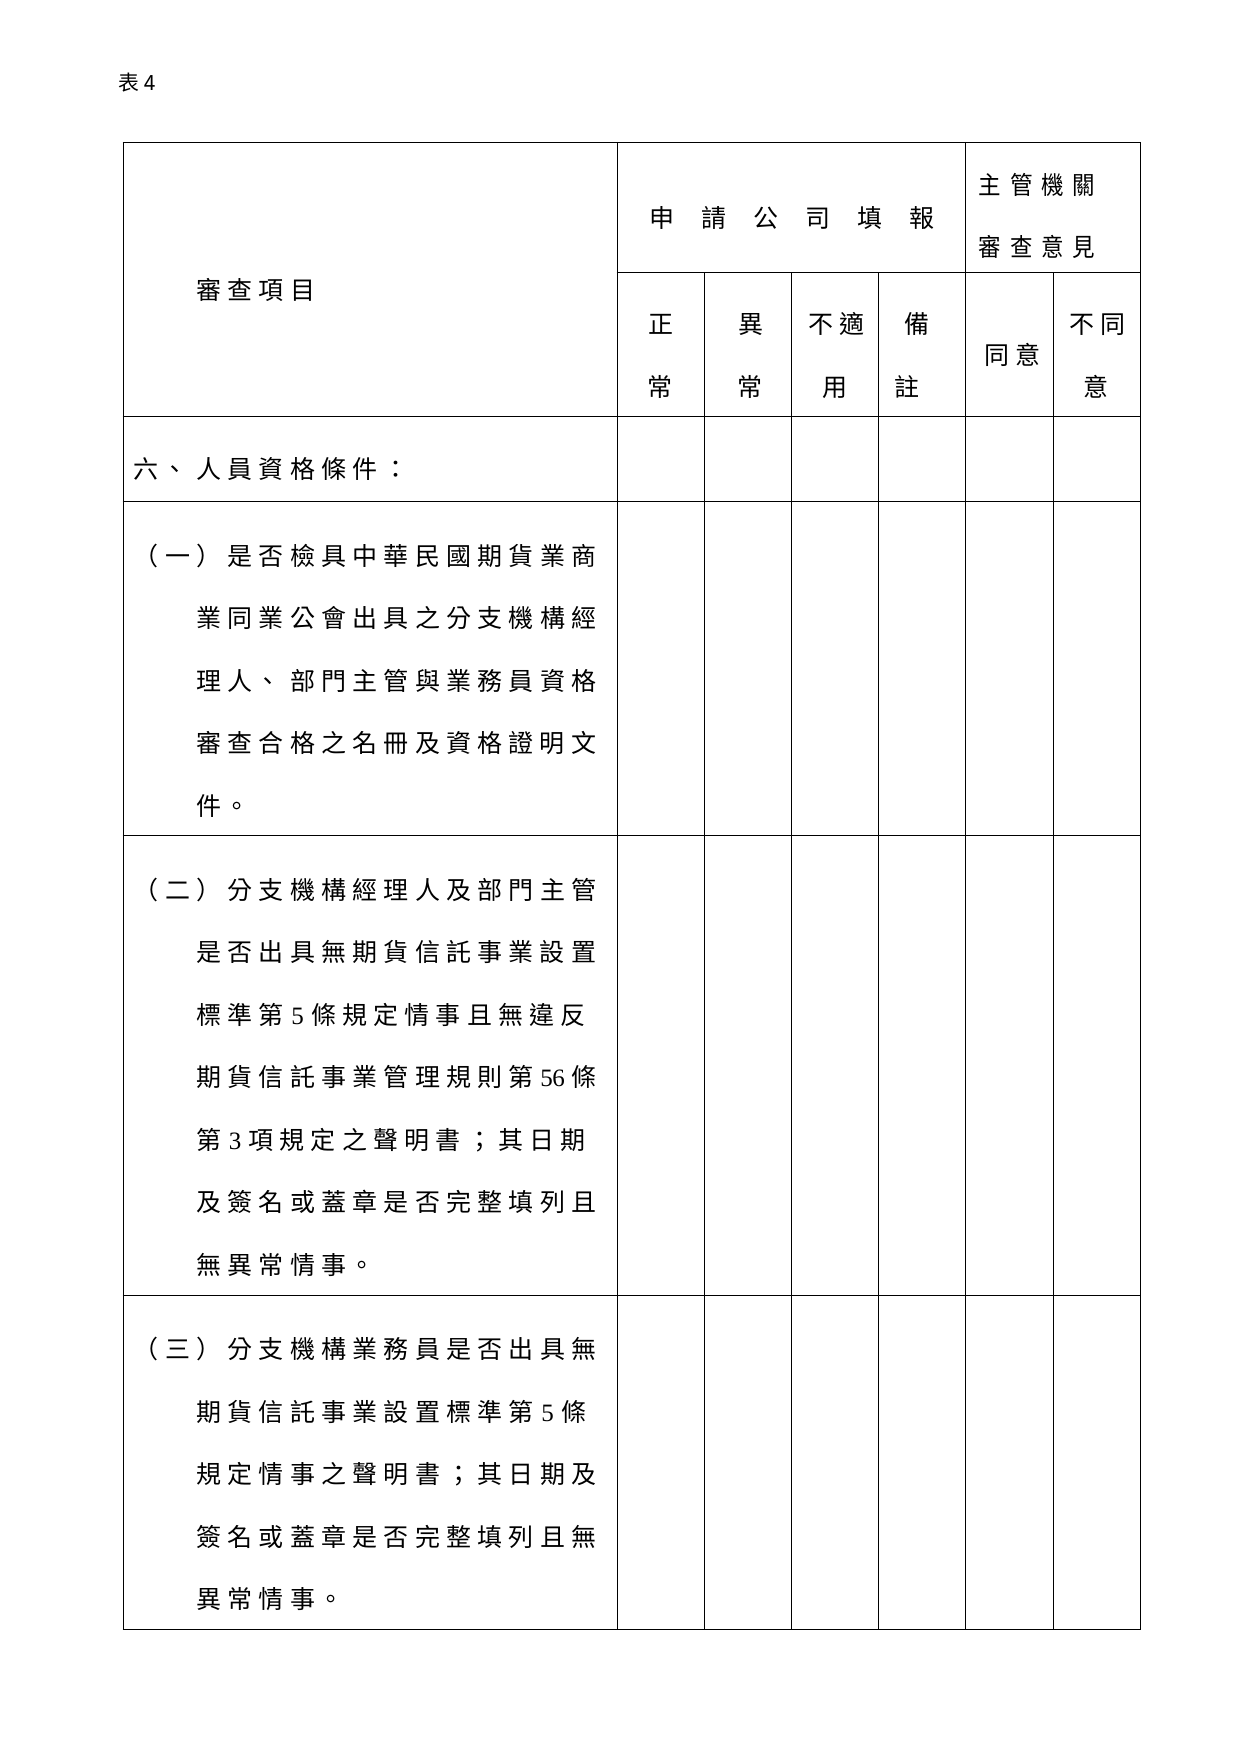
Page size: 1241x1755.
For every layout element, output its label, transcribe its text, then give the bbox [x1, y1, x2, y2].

table_cell （二）分支機構經理人及部門主管是否出具無期貨信託事業設置標準第5條規定情事且無違反期貨信託事業管理規則第56條第3項規定之聲明書；其日期及簽名或蓋章是否完整填列且無異常情事。 [124, 836, 617, 1295]
table_cell [618, 502, 704, 835]
table_cell [792, 836, 878, 1295]
table_cell [618, 417, 704, 501]
table_header 主管機關 審查意見 [966, 143, 1140, 272]
table_cell [966, 1296, 1053, 1629]
table_cell [1054, 1296, 1140, 1629]
table_cell [705, 417, 791, 501]
table_cell [792, 417, 878, 501]
table_cell [792, 1296, 878, 1629]
table_cell [966, 836, 1053, 1295]
table_cell [1054, 502, 1140, 835]
table_cell [618, 836, 704, 1295]
table_cell [879, 1296, 965, 1629]
table_cell [966, 502, 1053, 835]
table_cell [705, 502, 791, 835]
table_cell [1054, 836, 1140, 1295]
table_cell [1054, 417, 1140, 501]
table_cell 備 註 [879, 273, 965, 416]
table_cell （一）是否檢具中華民國期貨業商業同業公會出具之分支機構經理人、部門主管與業務員資格審查合格之名冊及資格證明文件。 [124, 502, 617, 835]
table_cell 異 常 [705, 273, 791, 416]
table_cell [879, 502, 965, 835]
table_cell [618, 1296, 704, 1629]
table_cell 不適用 [792, 273, 878, 416]
table_cell [705, 836, 791, 1295]
table_cell [792, 502, 878, 835]
table_cell [879, 836, 965, 1295]
table_cell [966, 417, 1053, 501]
table_header 審查項目 [124, 143, 617, 416]
table_cell [705, 1296, 791, 1629]
table_cell [879, 417, 965, 501]
table_cell 不同意 [1054, 273, 1140, 416]
table_header 申 請 公 司 填 報 [618, 143, 965, 272]
table_cell 同意 [966, 273, 1053, 416]
table_cell （三）分支機構業務員是否出具無期貨信託事業設置標準第5條規定情事之聲明書；其日期及簽名或蓋章是否完整填列且無異常情事。 [124, 1296, 617, 1629]
table_cell 六、人員資格條件： [124, 417, 617, 501]
table_cell 正 常 [618, 273, 704, 416]
